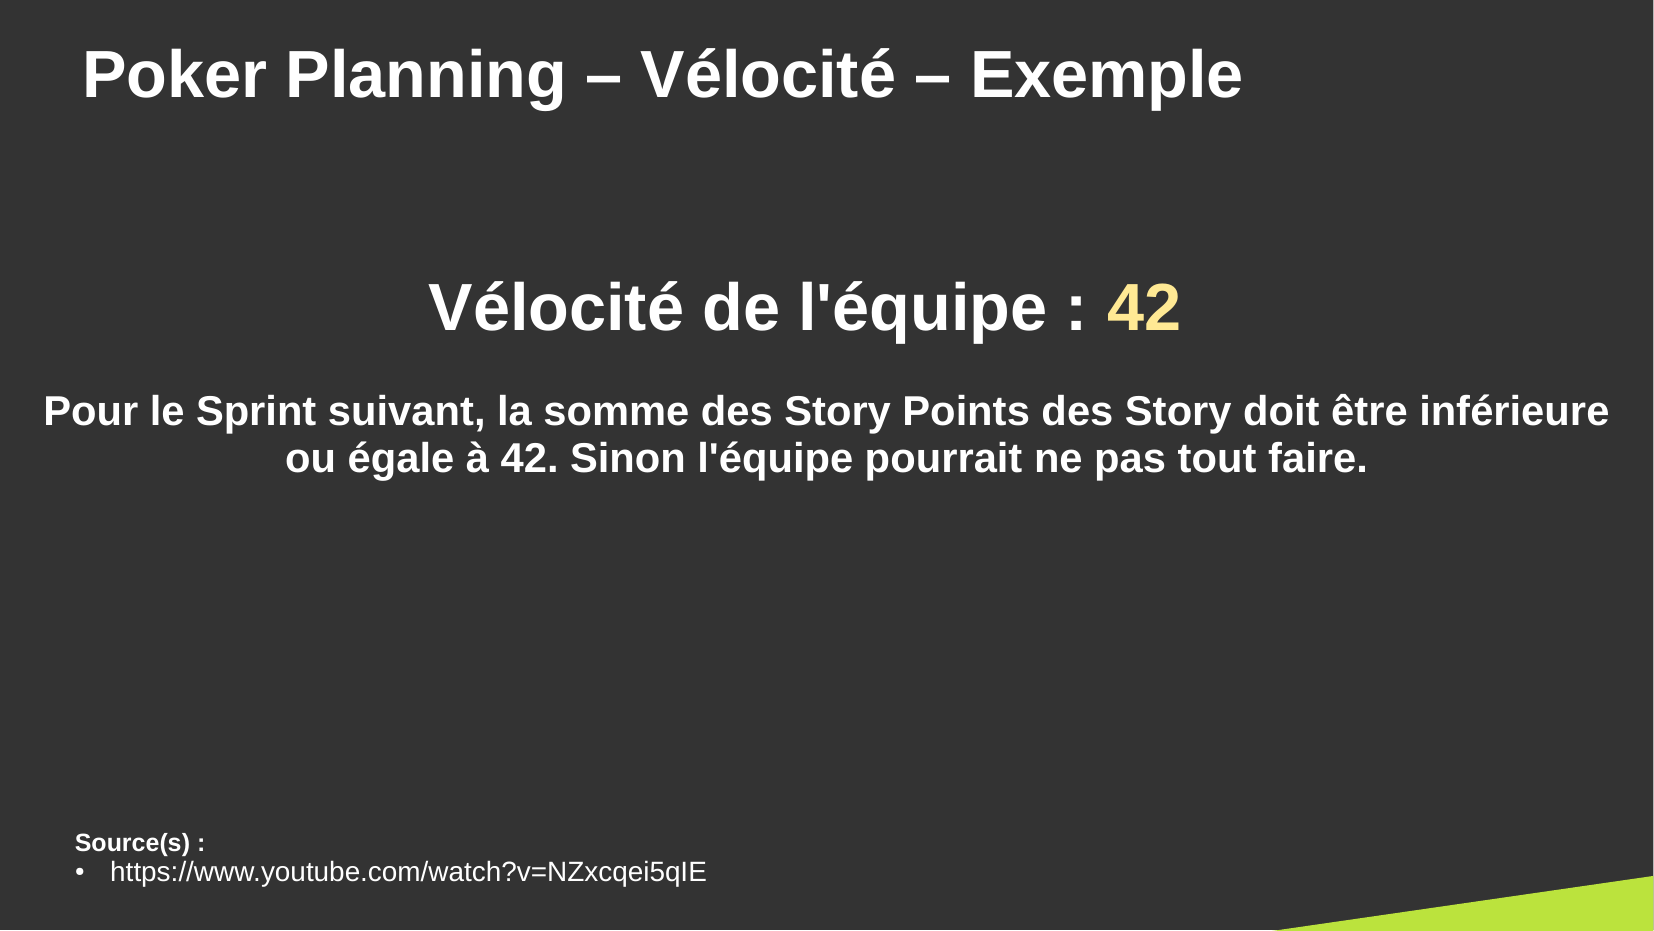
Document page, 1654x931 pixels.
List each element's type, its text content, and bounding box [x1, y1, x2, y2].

title Poker Planning – Vélocité – Exemple [82, 37, 1571, 122]
text_box Source(s) : https://www.youtube.com/watch?v=NZxcqei5qIE [60, 821, 1546, 921]
title Vélocité de l'équipe : 42 [389, 236, 1221, 378]
text_box [1271, 875, 1654, 931]
title Pour le Sprint suivant, la somme des Story Points des Story doit être inférieure ou égale à 42. Sinon l'équipe pourrait ne pas tout faire. [31, 387, 1622, 481]
